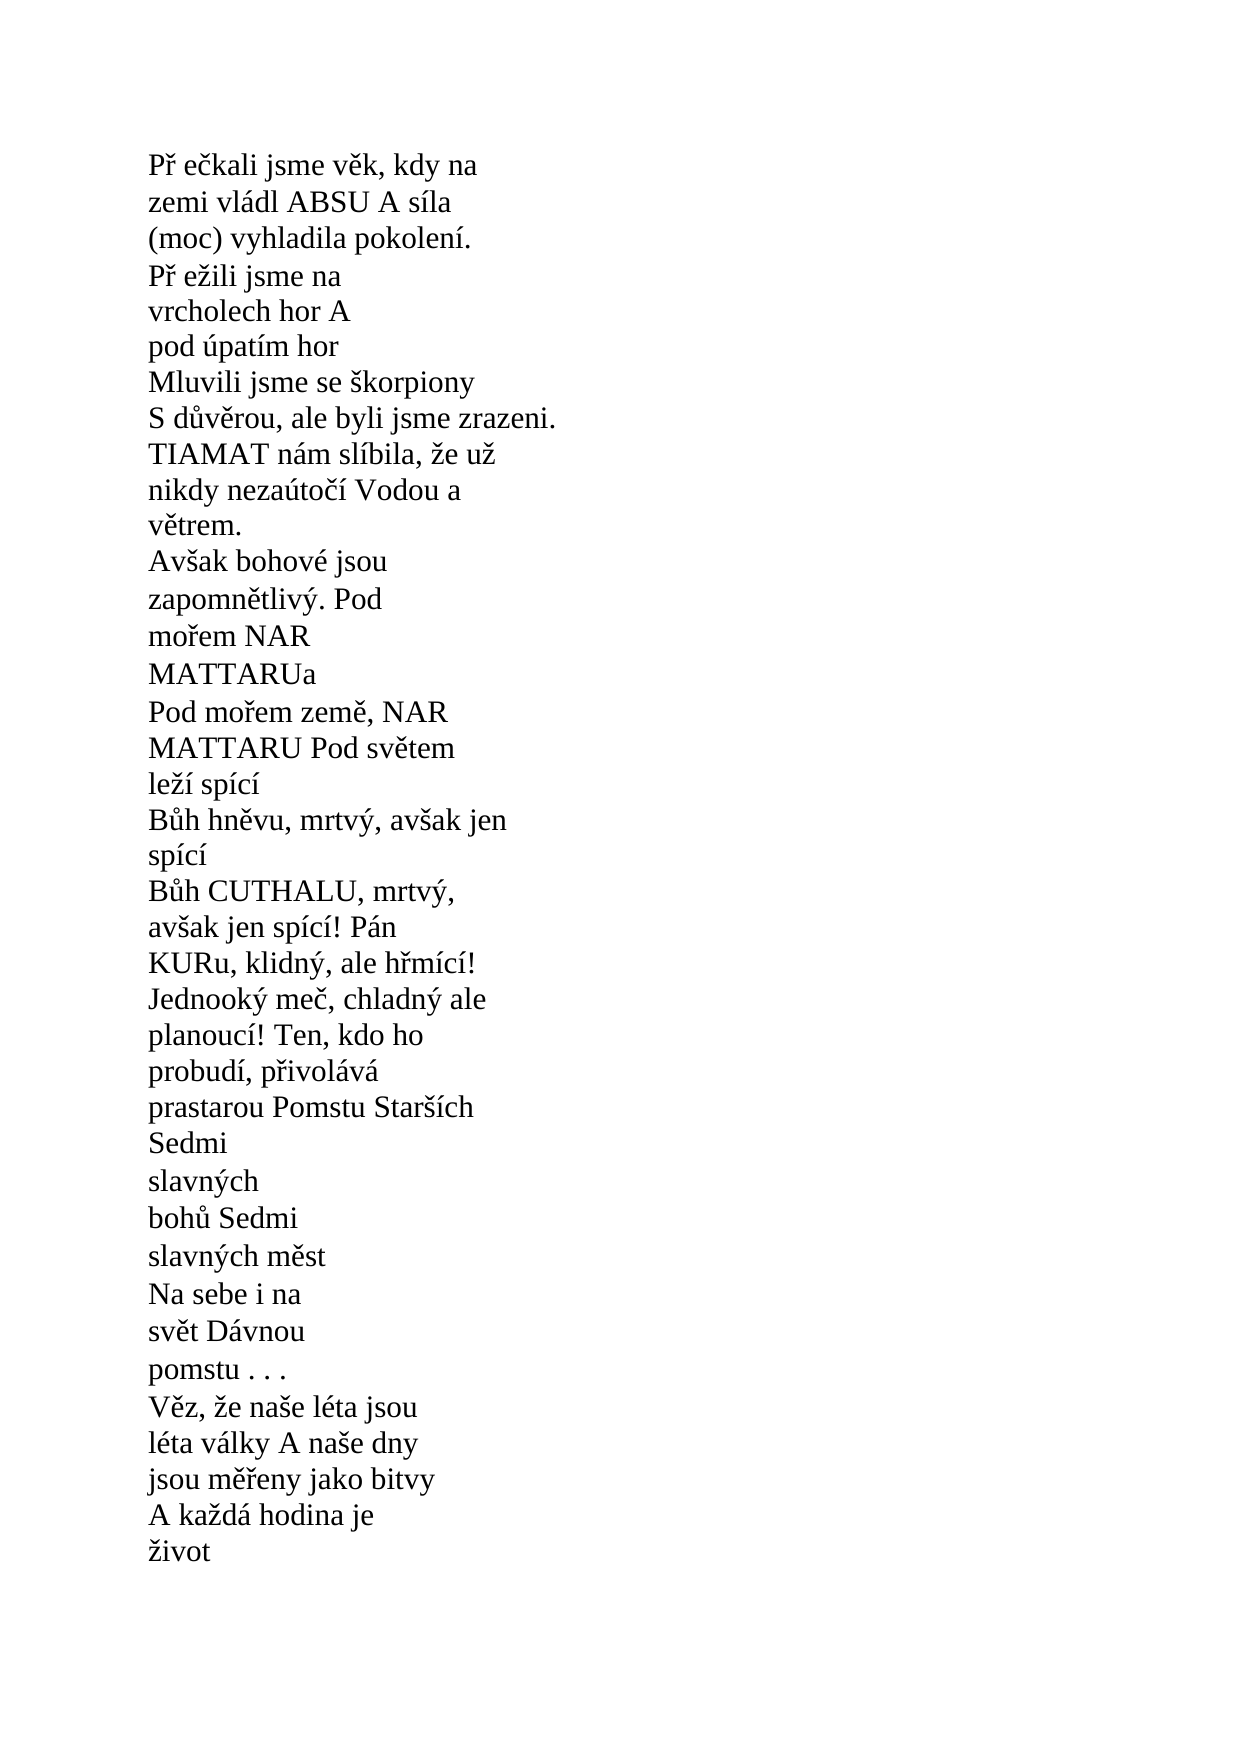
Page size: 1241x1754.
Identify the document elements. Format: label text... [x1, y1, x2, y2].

text S důvěrou, ale byli jsme zrazeni. [148, 399, 557, 436]
text TIAMAT nám slíbila, že už nikdy nezaútočí Vodou a větrem. [148, 436, 517, 542]
text Sedmi slavných bohů Sedmi slavných měst Na sebe i na svět Dávnou pomstu . . . [148, 1124, 328, 1386]
text Mluvili jsme se škorpiony [148, 364, 557, 399]
text Př ečkali jsme věk, kdy na zemi vládl ABSU A síla (moc) vyhladila pokolení. [148, 146, 517, 256]
text Bůh CUTHALU, mrtvý, avšak jen spící! Pán KURu, klidný, ale hřmící! Jednooký meč, chladný ale planoucí! Ten, kdo ho probudí, přivolává prastarou Pomstu Starších [148, 872, 490, 1124]
text Bůh hněvu, mrtvý, avšak jen spící [148, 801, 557, 872]
text Věz, že naše léta jsou léta války A naše dny jsou měřeny jako bitvy A každá hodina je život [148, 1388, 438, 1568]
text Avšak bohové jsou zapomnětlivý. Pod mořem NAR MATTARUa [148, 542, 432, 691]
text Př ežili jsme na vrcholech hor A pod úpatím hor [148, 257, 392, 363]
text Pod mořem země, NAR MATTARU Pod světem leží spící [148, 693, 457, 801]
